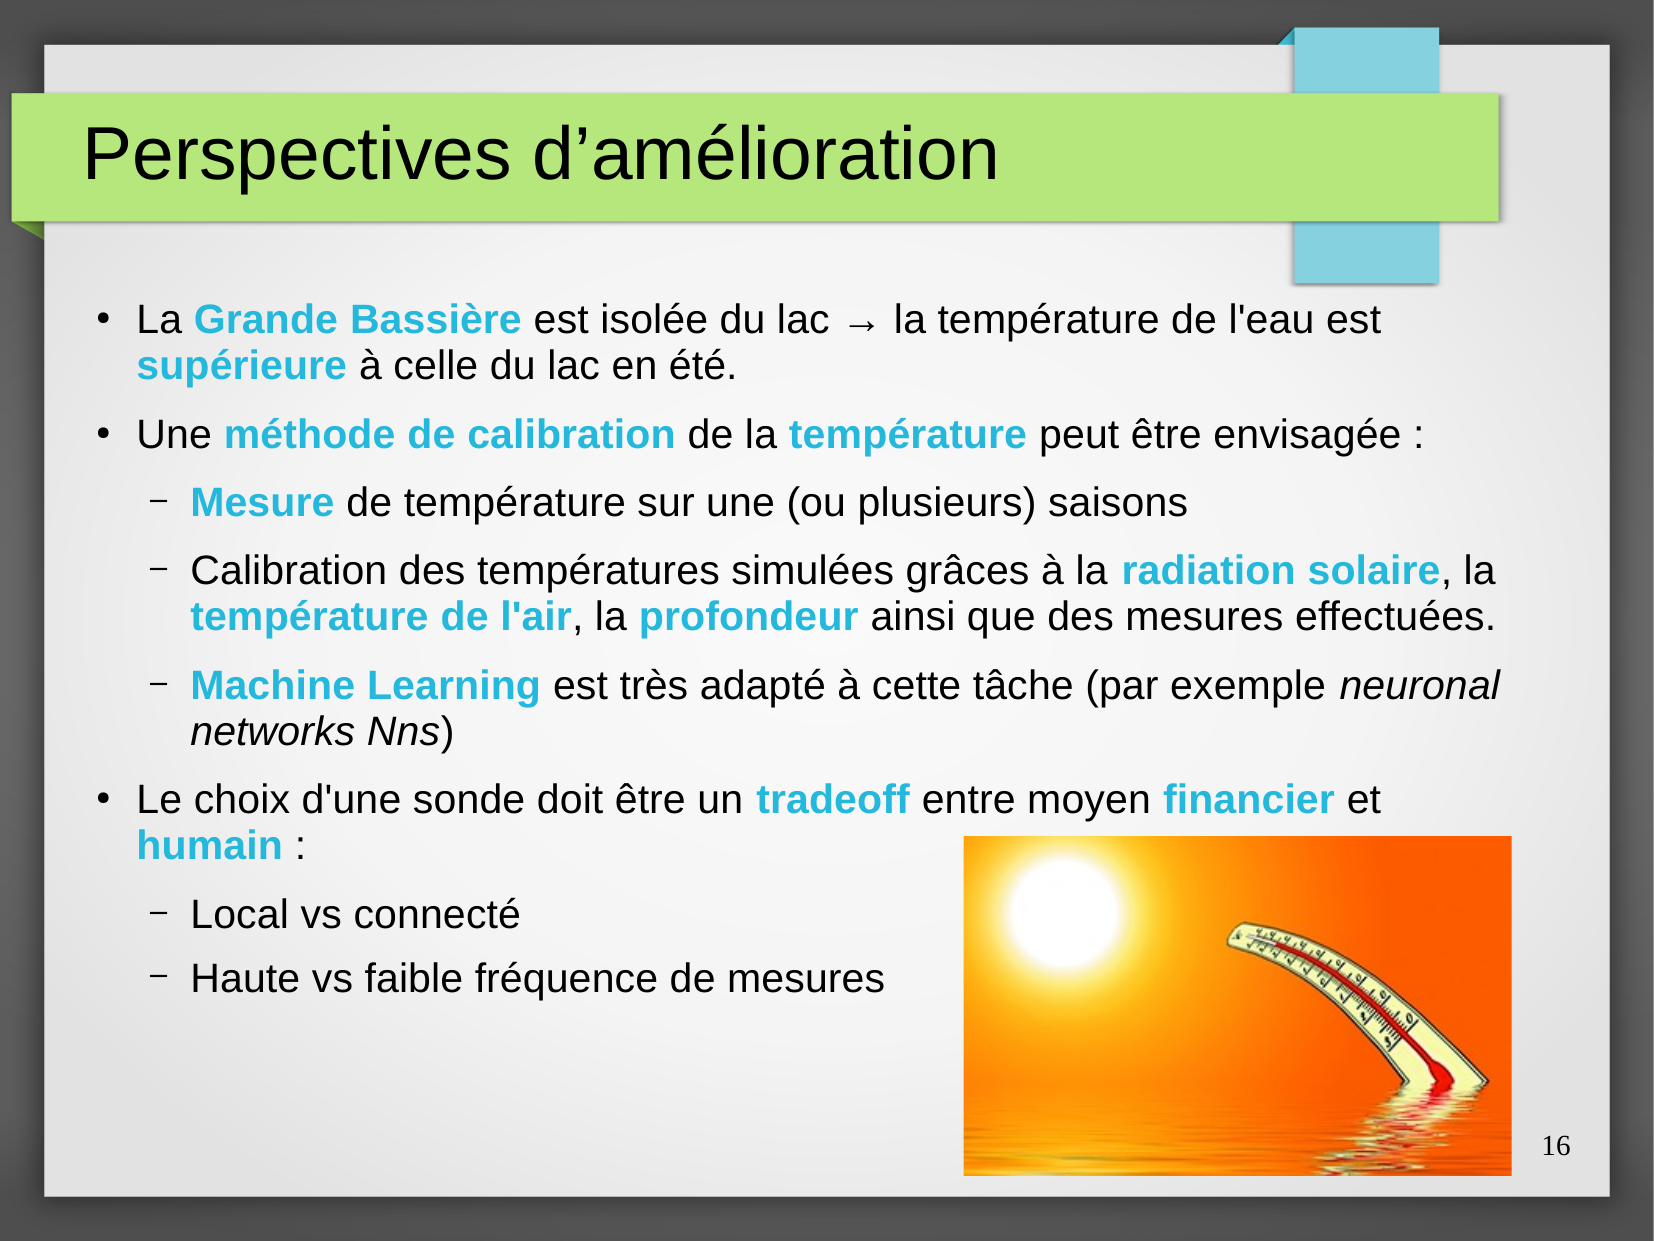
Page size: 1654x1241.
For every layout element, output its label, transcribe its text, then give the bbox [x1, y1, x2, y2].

picture [0, 0, 1654, 1241]
title Perspectives d’amélioration [82, 94, 1264, 213]
list La Grande Bassière est isolée du lac → la température de l'eau est supérieure à celle du lac en été. Une méthode de calibration de la température peut être envisagée : Mesure de température sur une (ou plusieurs) saisons Calibration des températures simulées grâces à la radiation solaire, la température de l'air, la profondeur ainsi que des mesures effectuées. Machine Learning est très adapté à cette tâche (par exemple neuronal networks Nns) Le choix d'une sonde doit être un tradeoff entre moyen financier et humain : Local vs connecté Haute vs faible fréquence de mesures [82, 296, 1512, 1016]
